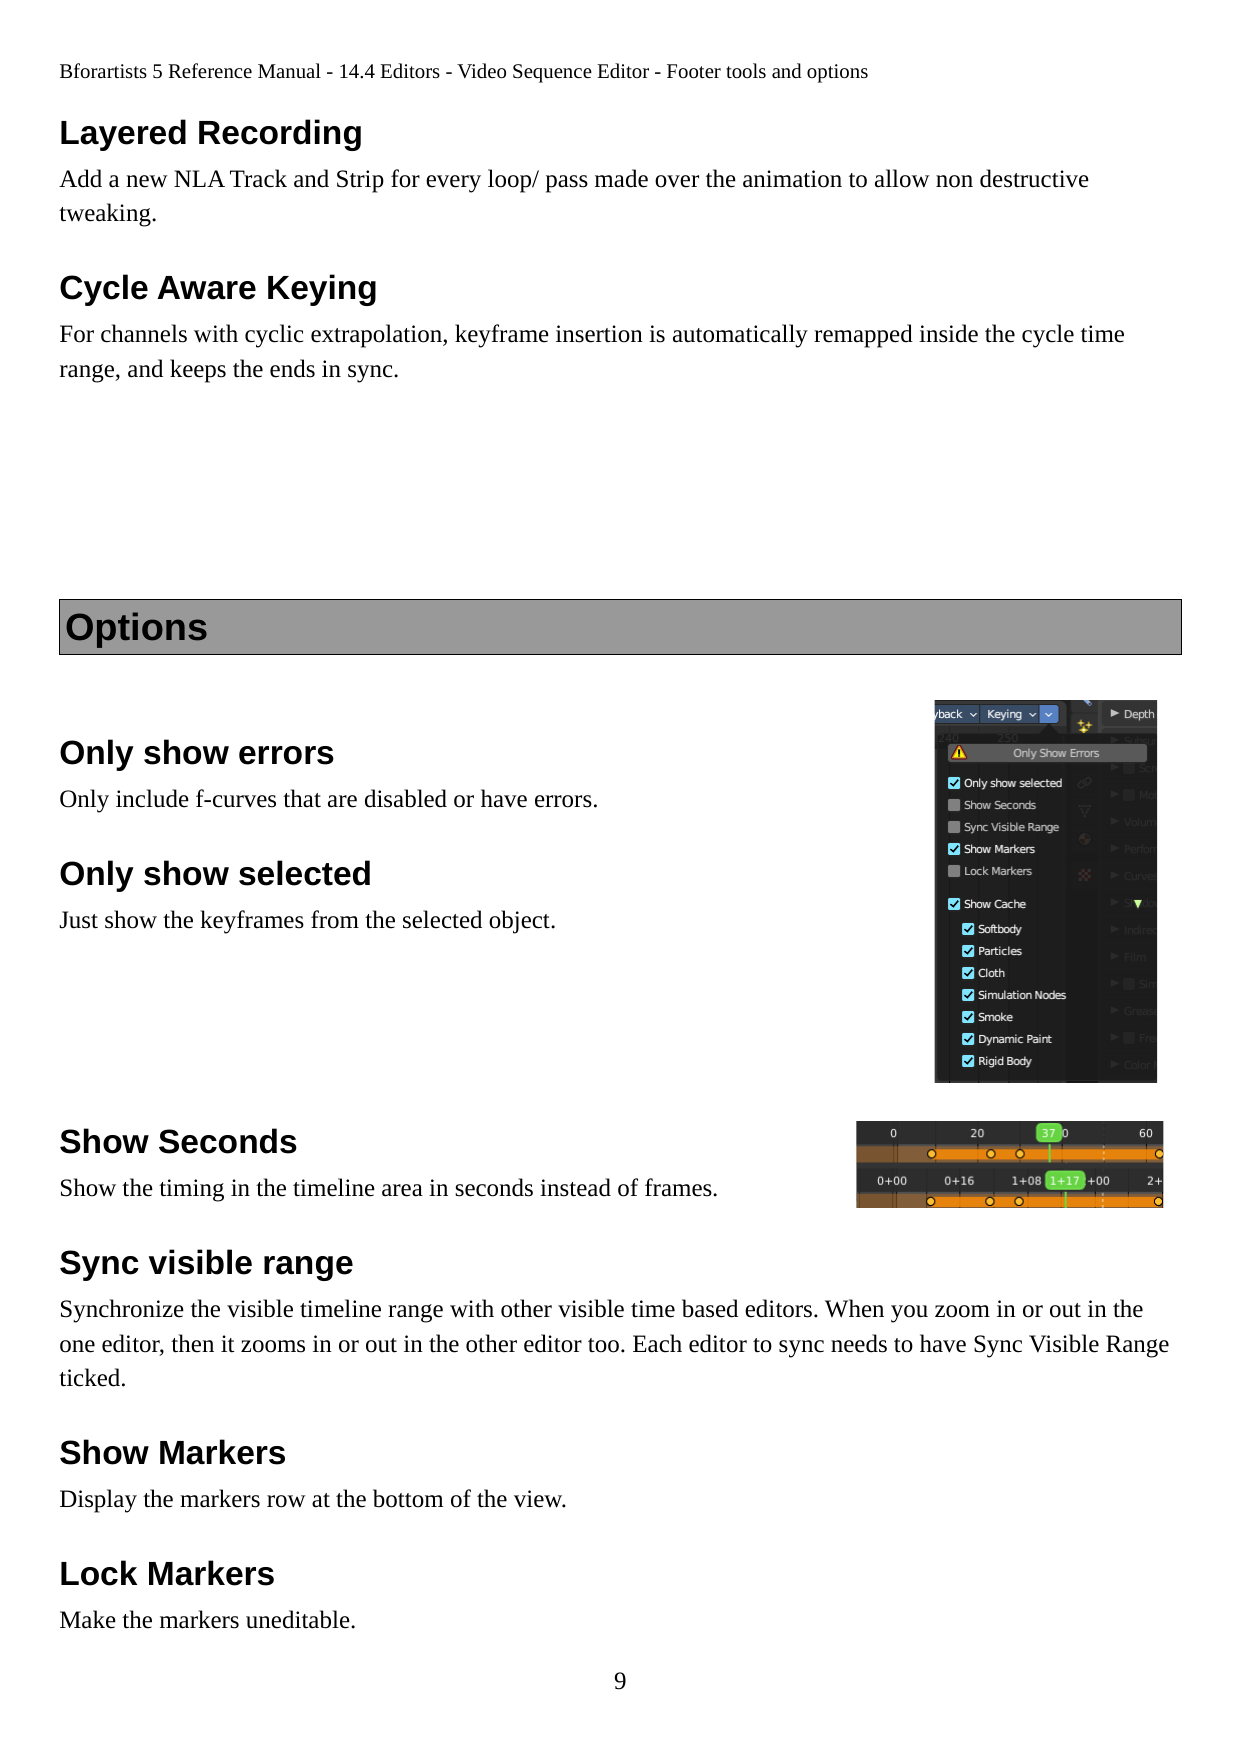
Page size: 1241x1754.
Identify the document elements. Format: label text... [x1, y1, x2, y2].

table_header Options [60, 600, 1181, 654]
subtitle Lock Markers [59, 1554, 1181, 1593]
subtitle [1158, 733, 1181, 771]
picture [934, 700, 1158, 1083]
subtitle Cycle Aware Keying [59, 268, 1181, 307]
text For channels with cyclic extrapolation, keyframe insertion is automatically remapped inside the cycle time range, and keeps the ends in sync. [59, 319, 1181, 382]
text Synchronize the visible timeline range with other visible time based editors. When you zoom in or out in the one editor, then it zooms in or out in the other editor too. Each editor to sync needs to have Sync Visible Range ticked. [59, 1294, 1181, 1392]
subtitle Sync visible range [59, 1243, 1181, 1282]
subtitle Only show errors [59, 733, 934, 771]
text Display the markers row at the bottom of the view. [59, 1484, 1181, 1513]
text Show the timing in the timeline area in seconds instead of frames. [59, 1173, 856, 1202]
text Make the markers uneditable. [59, 1605, 1181, 1634]
subtitle [1164, 1122, 1181, 1161]
subtitle Layered Recording [59, 113, 1181, 151]
subtitle Show Markers [59, 1433, 1181, 1472]
picture [856, 1121, 1164, 1208]
text Just show the keyframes from the selected object. [59, 905, 934, 934]
subtitle [1158, 854, 1181, 892]
text Only include f-curves that are disabled or have errors. [59, 784, 934, 813]
subtitle Show Seconds [59, 1122, 856, 1161]
subtitle Only show selected [59, 854, 934, 892]
text Add a new NLA Track and Strip for every loop/ pass made over the animation to allow non destructive tweaking. [59, 164, 1181, 227]
